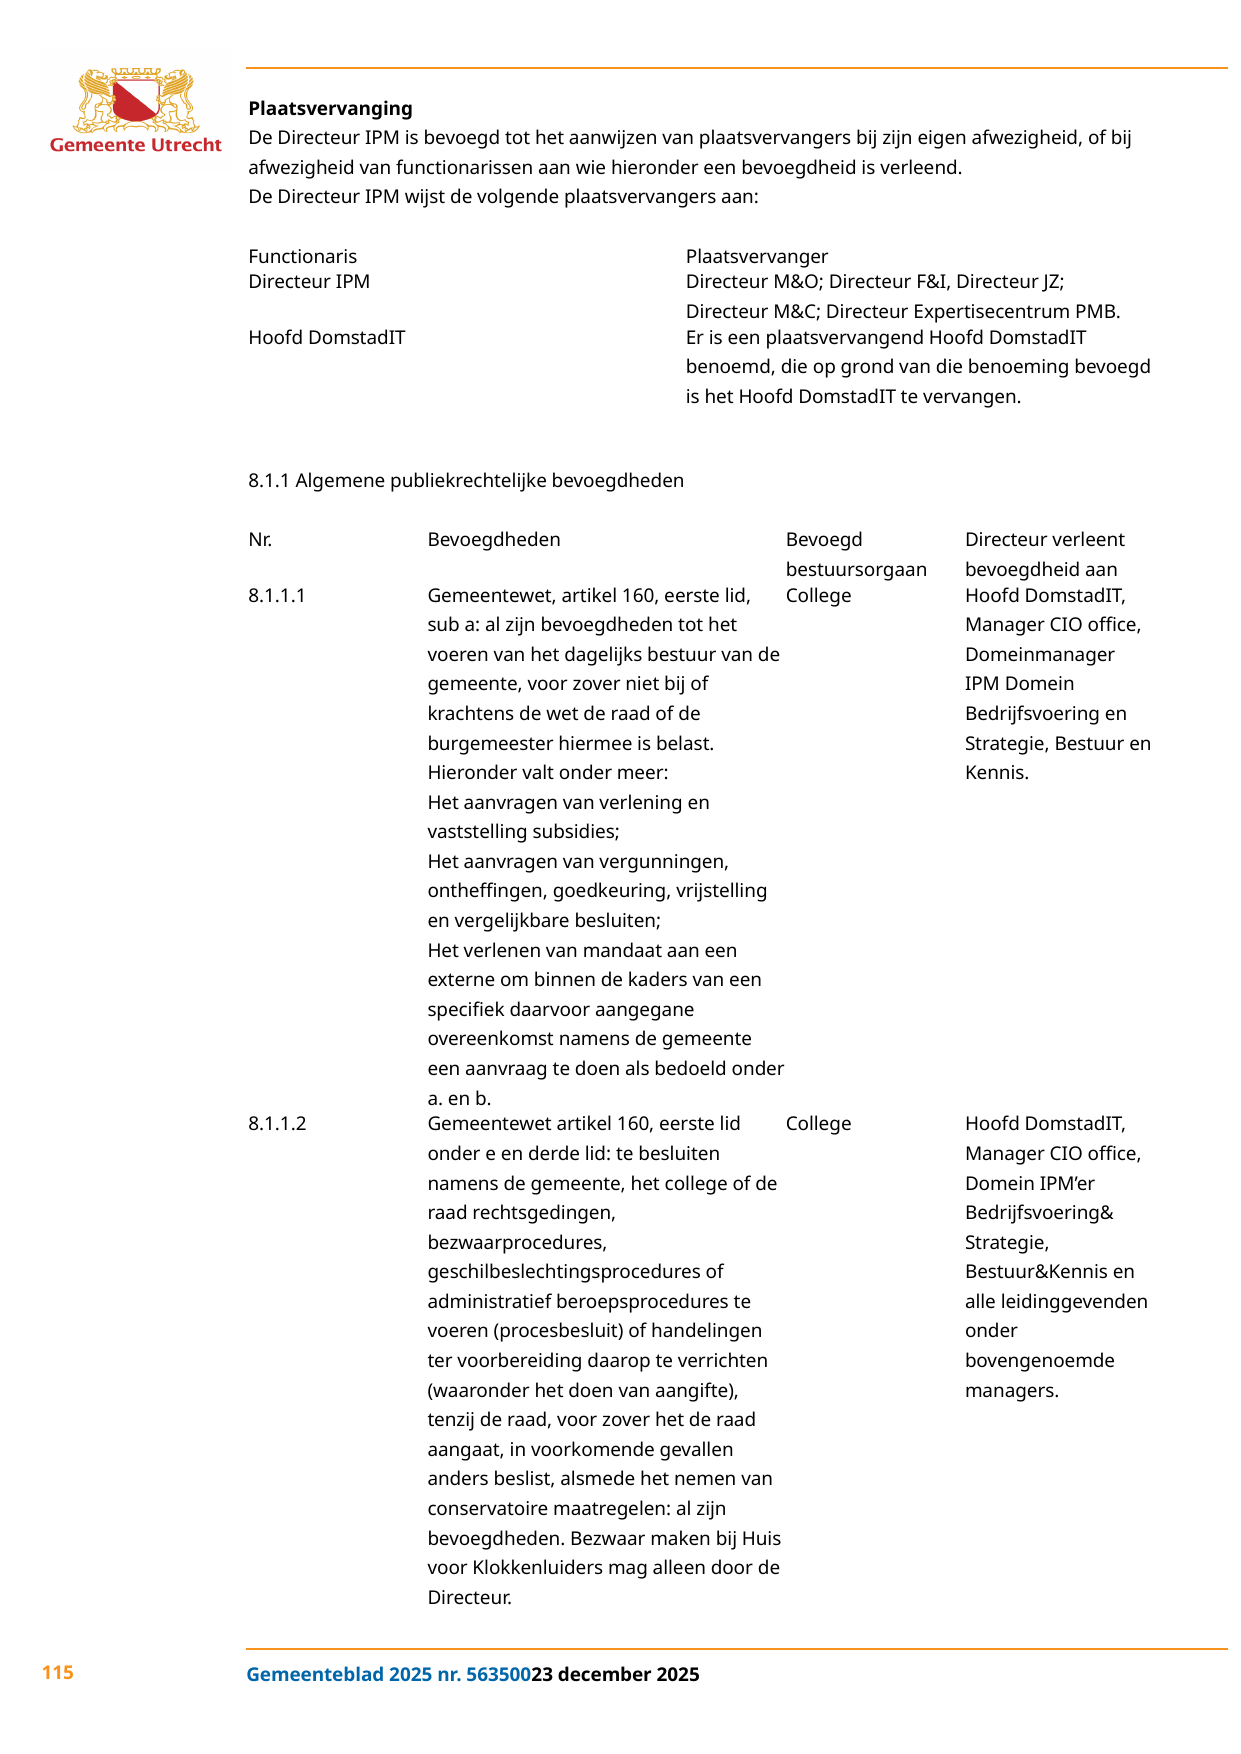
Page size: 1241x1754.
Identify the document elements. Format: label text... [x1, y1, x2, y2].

table_cell 8.1.1.1 [248, 582, 427, 1111]
table_header Bevoegdheden [427, 527, 786, 582]
table_header Functionaris [248, 243, 686, 268]
text De Directeur IPM wijst de volgende plaatsvervangers aan: [248, 183, 1152, 209]
table_cell Gemeentewet artikel 160, eerste lid onder e en derde lid: te besluiten namens de gemeente, het college of de raad rechtsgedingen, bezwaarprocedures, geschilbeslechtingsprocedures of administratief beroepsprocedures te voeren (procesbesluit) of handelingen ter voorbereiding daarop te verrichten (waaronder het doen van aangifte), tenzij de raad, voor zover het de raad aangaat, in voorkomende gevallen anders beslist, alsmede het nemen van conservatoire maatregelen: al zijn bevoegdheden. Bezwaar maken bij Huis voor Klokkenluiders mag alleen door de Directeur. [427, 1111, 786, 1609]
table_header Bevoegd bestuursorgaan [786, 527, 965, 582]
text 8.1.1 Algemene publiekrechtelijke bevoegdheden [248, 467, 1152, 493]
table_cell College [786, 1111, 965, 1609]
table_cell 8.1.1.2 [248, 1111, 427, 1609]
table_header Directeur verleent bevoegdheid aan [965, 527, 1152, 582]
table_cell [686, 409, 1152, 434]
table_header Nr. [248, 527, 427, 582]
picture [41, 47, 231, 172]
text Plaatsvervanging [248, 95, 1152, 121]
table_cell Er is een plaatsvervangend Hoofd DomstadIT benoemd, die op grond van die benoeming bevoegd is het Hoofd DomstadIT te vervangen. [686, 324, 1152, 409]
table_cell Hoofd DomstadIT, Manager CIO office, Domein IPM’er Bedrijfsvoering& Strategie, Bestuur&Kennis en alle leidinggevenden onder bovengenoemde managers. [965, 1111, 1152, 1609]
text De Directeur IPM is bevoegd tot het aanwijzen van plaatsvervangers bij zijn eigen afwezigheid, of bij afwezigheid van functionarissen aan wie hieronder een bevoegdheid is verleend. [248, 124, 1152, 180]
table_cell Hoofd DomstadIT, Manager CIO office, Domeinmanager IPM Domein Bedrijfsvoering en Strategie, Bestuur en Kennis. [965, 582, 1152, 1111]
table_cell Directeur M&O; Directeur F&I, Directeur JZ; Directeur M&C; Directeur Expertisecentrum PMB. [686, 269, 1152, 324]
table_header Plaatsvervanger [686, 243, 1152, 268]
table_cell Gemeentewet, artikel 160, eerste lid, sub a: al zijn bevoegdheden tot het voeren van het dagelijks bestuur van de gemeente, voor zover niet bij of krachtens de wet de raad of de burgemeester hiermee is belast. Hieronder valt onder meer: Het aanvragen van verlening en vaststelling subsidies; Het aanvragen van vergunningen, ontheffingen, goedkeuring, vrijstelling en vergelijkbare besluiten; Het verlenen van mandaat aan een externe om binnen de kaders van een specifiek daarvoor aangegane overeenkomst namens de gemeente een aanvraag te doen als bedoeld onder a. en b. [427, 582, 786, 1111]
table_cell [248, 409, 686, 434]
table_cell Directeur IPM [248, 269, 686, 324]
table_cell College [786, 582, 965, 1111]
table_cell Hoofd DomstadIT [248, 324, 686, 409]
